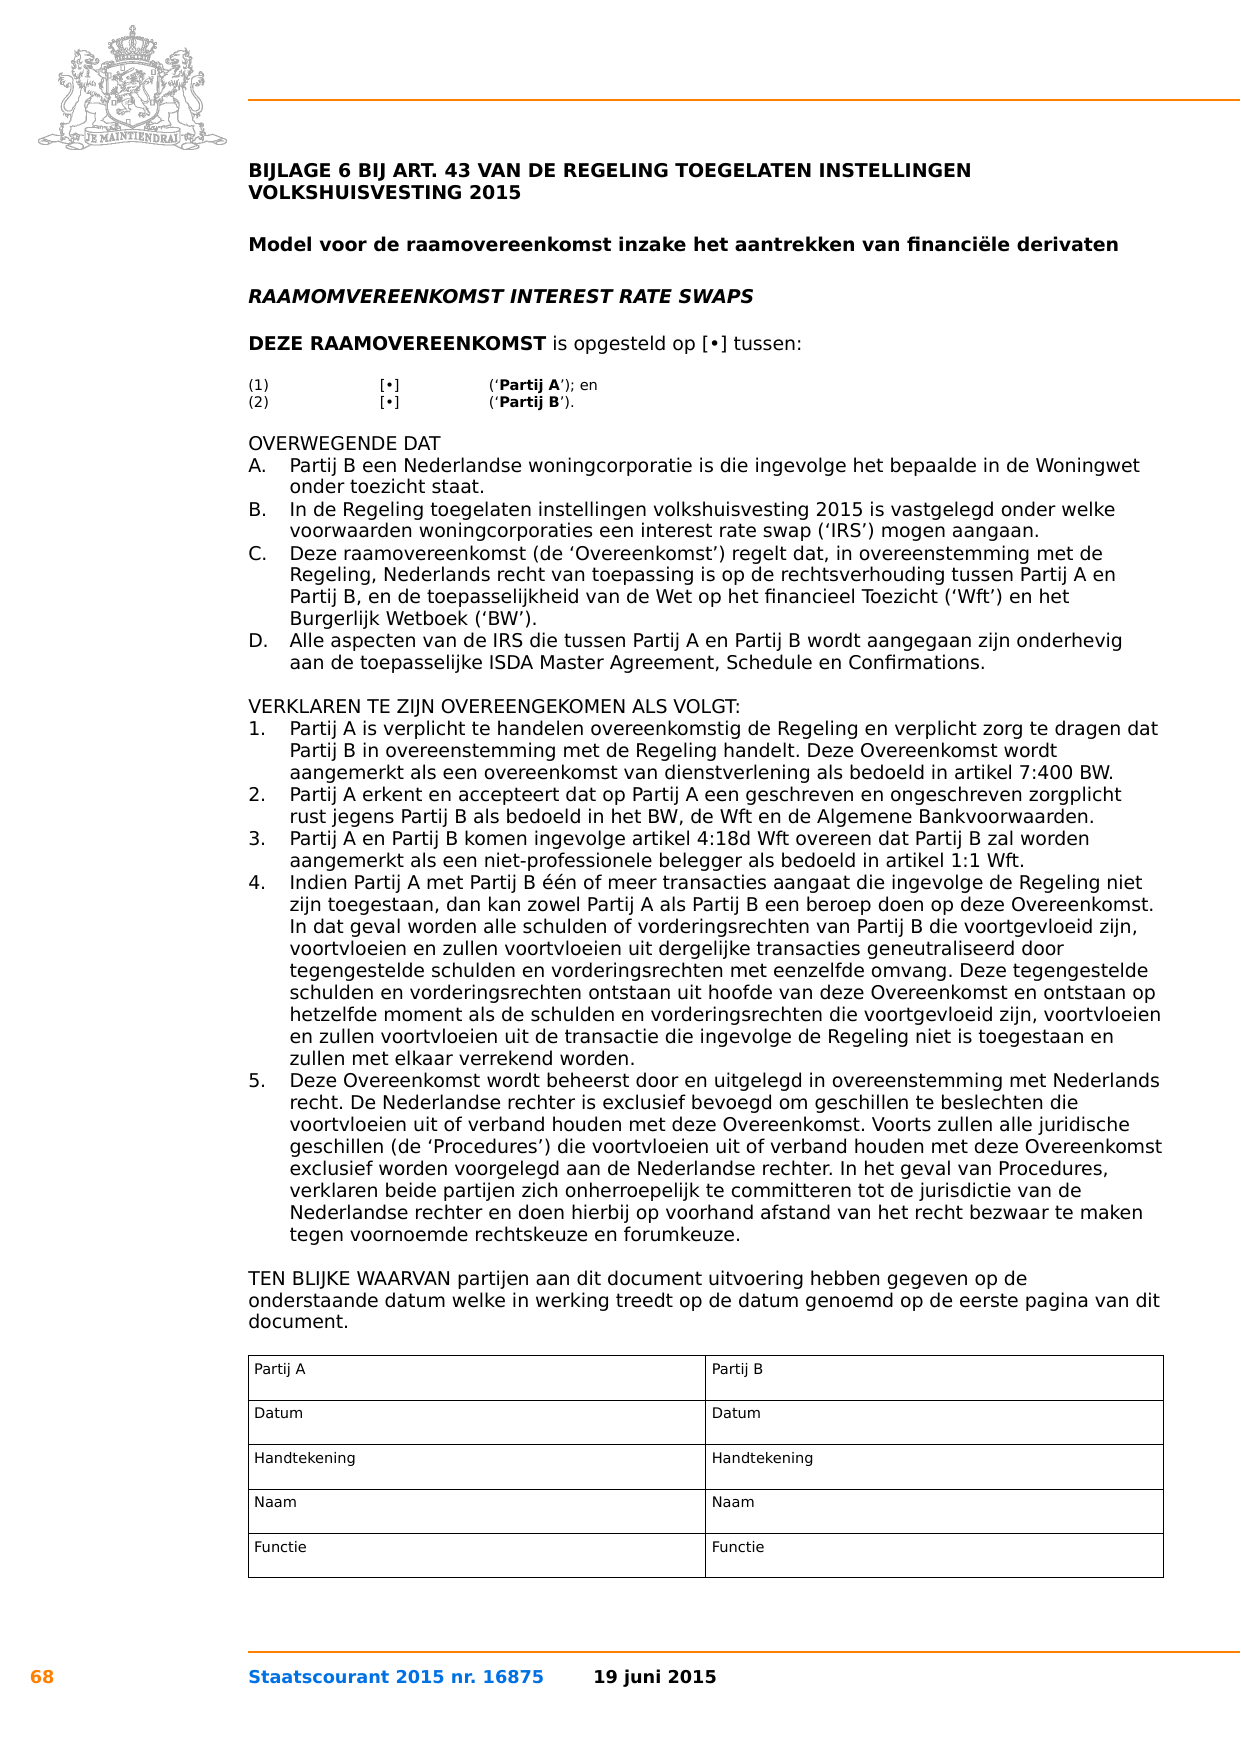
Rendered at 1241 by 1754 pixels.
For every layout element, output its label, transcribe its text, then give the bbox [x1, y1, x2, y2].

subtitle Model voor de raamovereenkomst inzake het aantrekken van financiële derivaten [248, 234, 1163, 256]
text 2. Partij A erkent en accepteert dat op Partij A een geschreven en ongeschreven zorgplicht rust jegens Partij B als bedoeld in het BW, de Wft en de Algemene Bankvoorwaarden. [248, 784, 1163, 828]
table_cell Naam [249, 1490, 705, 1511]
text C. Deze raamovereenkomst (de ‘Overeenkomst’) regelt dat, in overeenstemming met de Regeling, Nederlands recht van toepassing is op de rechtsverhouding tussen Partij A en Partij B, en de toepasselijkheid van de Wet op het financieel Toezicht (‘Wft’) en het Burgerlijk Wetboek (‘BW’). [248, 542, 1163, 630]
table_cell [706, 1467, 1163, 1488]
text D. Alle aspecten van de IRS die tussen Partij A en Partij B wordt aangegaan zijn onderhevig aan de toepasselijke ISDA Master Agreement, Schedule en Confirmations. [248, 630, 1163, 674]
table_header Partij B [706, 1356, 1163, 1378]
table_cell [•] [374, 394, 483, 411]
table_header Partij A [249, 1356, 705, 1378]
table_cell [249, 1467, 705, 1488]
subtitle BIJLAGE 6 BIJ ART. 43 VAN DE REGELING TOEGELATEN INSTELLINGEN VOLKSHUISVESTING 2015 [248, 160, 1163, 204]
table_cell (‘Partij B’). [483, 394, 1163, 411]
table_cell [706, 1378, 1163, 1400]
table_cell Naam [706, 1490, 1163, 1511]
text 4. Indien Partij A met Partij B één of meer transacties aangaat die ingevolge de Regeling niet zijn toegestaan, dan kan zowel Partij A als Partij B een beroep doen op deze Overeenkomst. In dat geval worden alle schulden of vorderingsrechten van Partij B die voortgevloeid zijn, voortvloeien en zullen voortvloeien uit dergelijke transacties geneutraliseerd door tegengestelde schulden en vorderingsrechten met eenzelfde omvang. Deze tegengestelde schulden en vorderingsrechten ontstaan uit hoofde van deze Overeenkomst en ontstaan op hetzelfde moment als de schulden en vorderingsrechten die voortgevloeid zijn, voortvloeien en zullen voortvloeien uit de transactie die ingevolge de Regeling niet is toegestaan en zullen met elkaar verrekend worden. [248, 872, 1163, 1070]
text OVERWEGENDE DAT [248, 432, 1163, 454]
table_cell [249, 1511, 705, 1533]
subtitle RAAMOMVEREENKOMST INTEREST RATE SWAPS [248, 286, 1163, 308]
table_cell [249, 1556, 705, 1577]
table_cell Handtekening [706, 1445, 1163, 1467]
table_cell Functie [249, 1534, 705, 1556]
table_cell Datum [249, 1401, 705, 1422]
table_cell Datum [706, 1401, 1163, 1422]
table_header [•] [374, 377, 483, 394]
text TEN BLIJKE WAARVAN partijen aan dit document uitvoering hebben gegeven op de onderstaande datum welke in werking treedt op de datum genoemd op de eerste pagina van dit document. [248, 1267, 1163, 1333]
text B. In de Regeling toegelaten instellingen volkshuisvesting 2015 is vastgelegd onder welke voorwaarden woningcorporaties een interest rate swap (‘IRS’) mogen aangaan. [248, 498, 1163, 542]
text A. Partij B een Nederlandse woningcorporatie is die ingevolge het bepaalde in de Woningwet onder toezicht staat. [248, 454, 1163, 498]
table_cell [249, 1378, 705, 1400]
table_cell (2) [248, 394, 373, 411]
text DEZE RAAMOVEREENKOMST is opgesteld op [•] tussen: [248, 333, 1163, 355]
text VERKLAREN TE ZIJN OVEREENGEKOMEN ALS VOLGT: [248, 696, 1163, 718]
text 1. Partij A is verplicht te handelen overeenkomstig de Regeling en verplicht zorg te dragen dat Partij B in overeenstemming met de Regeling handelt. Deze Overeenkomst wordt aangemerkt als een overeenkomst van dienstverlening als bedoeld in artikel 7:400 BW. [248, 718, 1163, 784]
table_header (‘Partij A’); en [483, 377, 1163, 394]
table_cell [706, 1556, 1163, 1577]
table_cell [249, 1423, 705, 1444]
table_cell [706, 1423, 1163, 1444]
table_header (1) [248, 377, 373, 394]
table_cell Functie [706, 1534, 1163, 1556]
table_cell [706, 1511, 1163, 1533]
text 5. Deze Overeenkomst wordt beheerst door en uitgelegd in overeenstemming met Nederlands recht. De Nederlandse rechter is exclusief bevoegd om geschillen te beslechten die voortvloeien uit of verband houden met deze Overeenkomst. Voorts zullen alle juridische geschillen (de ‘Procedures’) die voortvloeien uit of verband houden met deze Overeenkomst exclusief worden voorgelegd aan de Nederlandse rechter. In het geval van Procedures, verklaren beide partijen zich onherroepelijk te committeren tot de jurisdictie van de Nederlandse rechter en doen hierbij op voorhand afstand van het recht bezwaar te maken tegen voornoemde rechtskeuze en forumkeuze. [248, 1070, 1163, 1246]
picture [38, 25, 227, 150]
table_cell Handtekening [249, 1445, 705, 1467]
text 3. Partij A en Partij B komen ingevolge artikel 4:18d Wft overeen dat Partij B zal worden aangemerkt als een niet-professionele belegger als bedoeld in artikel 1:1 Wft. [248, 828, 1163, 872]
